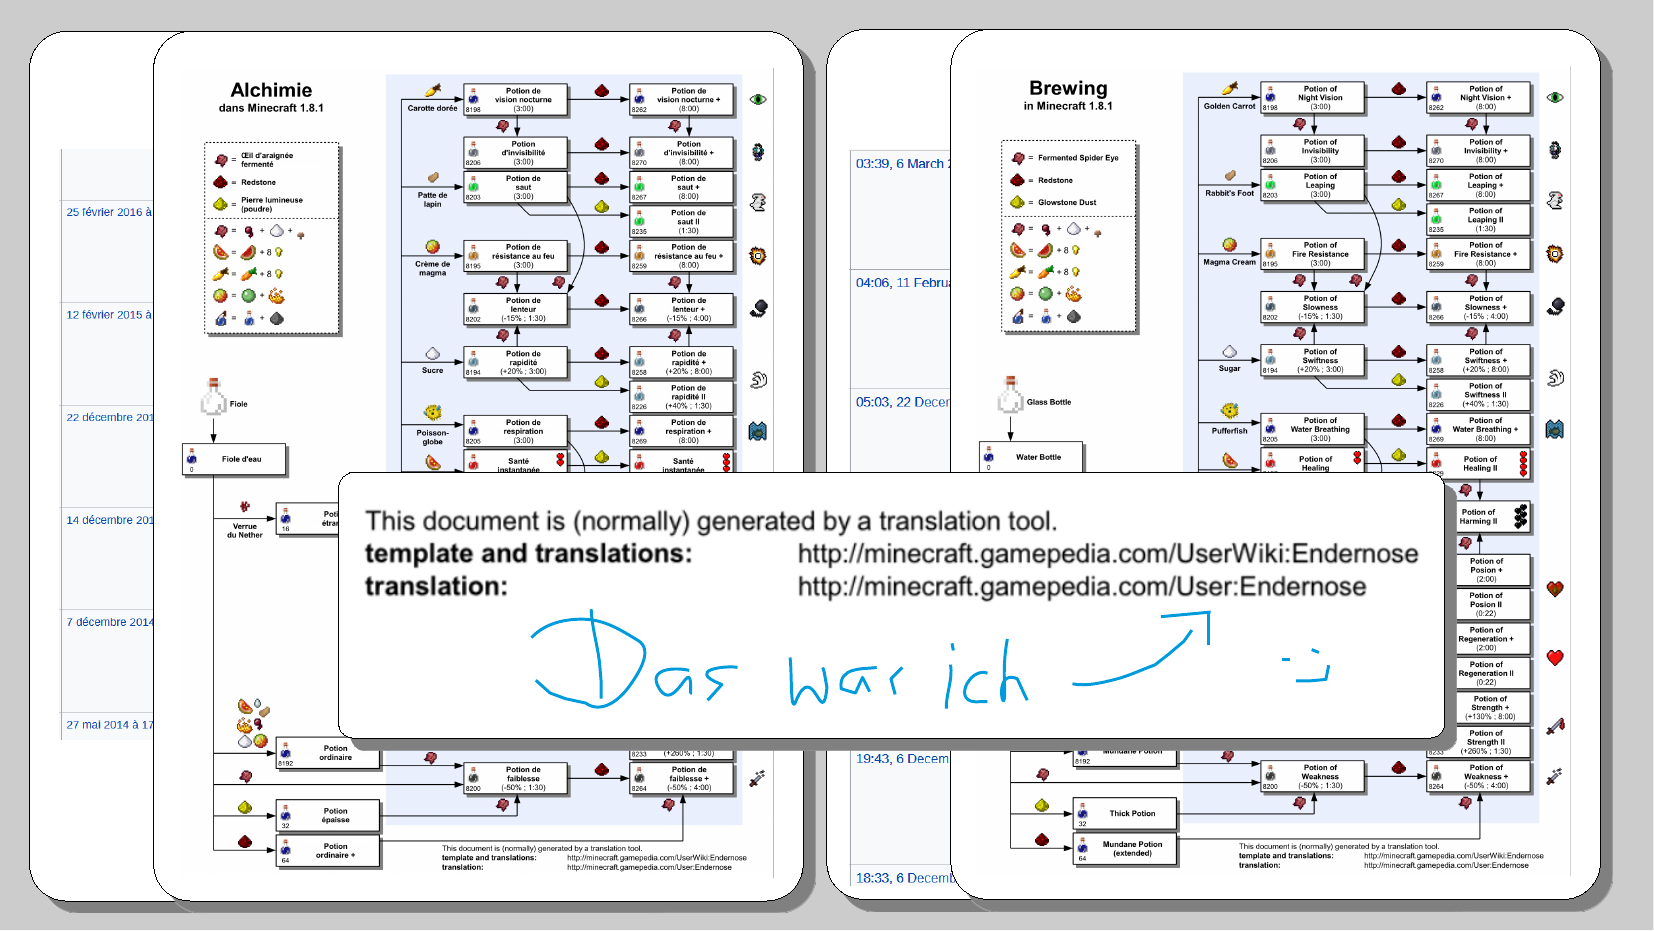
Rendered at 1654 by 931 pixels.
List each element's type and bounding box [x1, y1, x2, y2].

picture [179, 68, 774, 878]
picture [849, 739, 958, 886]
picture [976, 66, 1571, 876]
picture [360, 502, 1428, 606]
text_box [29, 29, 1601, 902]
picture [849, 149, 950, 472]
picture [59, 149, 153, 740]
